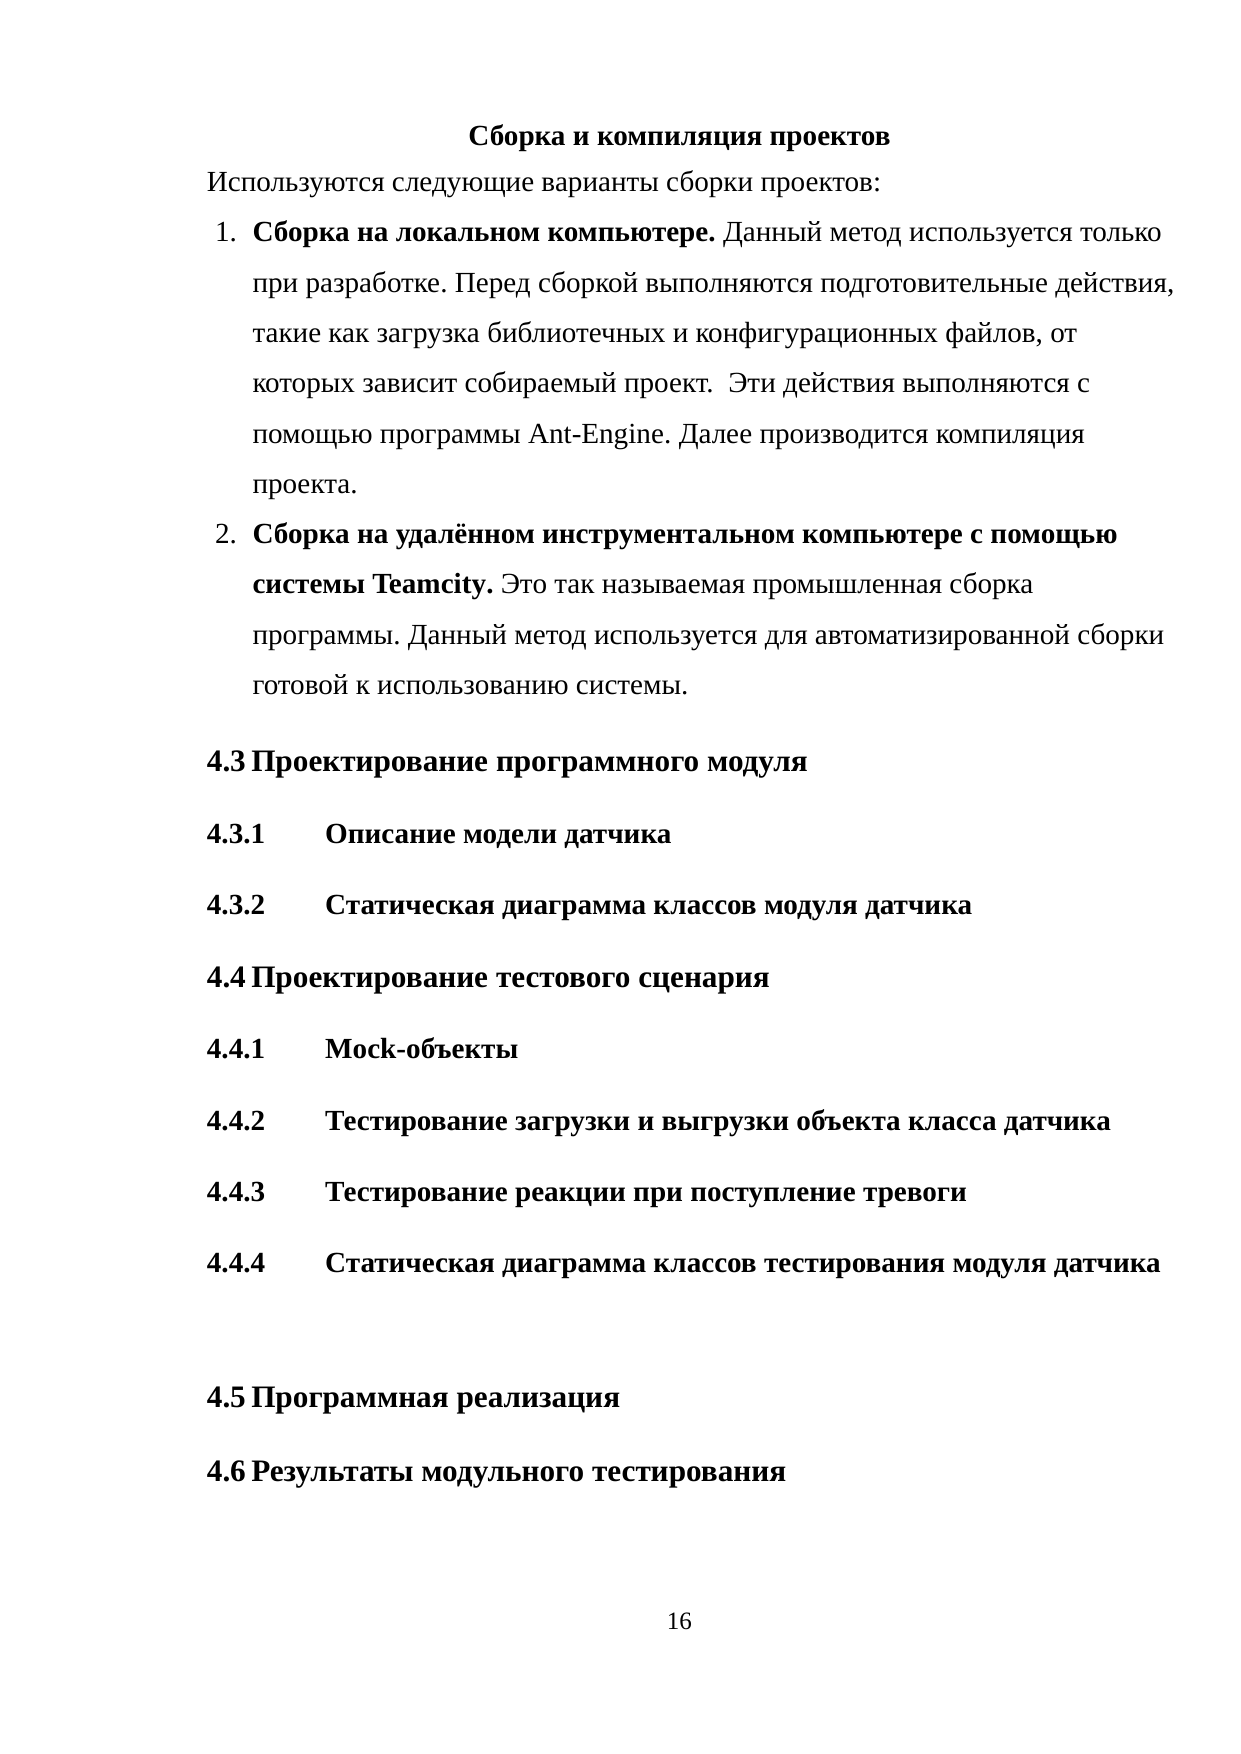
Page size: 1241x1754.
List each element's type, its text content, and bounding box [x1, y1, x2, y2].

subtitle Статическая диаграмма классов модуля датчика [177, 887, 1181, 921]
subtitle Описание модели датчика [177, 816, 1181, 849]
subtitle Проектирование программного модуля [177, 743, 1181, 778]
subtitle Статическая диаграмма классов тестирования модуля датчика [177, 1245, 1181, 1278]
subtitle Результаты модульного тестирования [177, 1452, 1181, 1488]
list Сборка на удалённом инструментальном компьютере с помощью системы Teamcity. Это так называемая промышленная сборка программы. Данный метод используется для автоматизированной сборки готовой к использованию системы. [215, 516, 1181, 701]
subtitle Тестирование реакции при поступление тревоги [177, 1174, 1181, 1207]
subtitle Сборка и компиляция проектов [177, 118, 1181, 152]
subtitle Тестирование загрузки и выгрузки объекта класса датчика [177, 1103, 1181, 1136]
list Сборка на локальном компьютере. Данный метод используется только при разработке. Перед сборкой выполняются подготовительные действия, такие как загрузка библиотечных и конфигурационных файлов, от которых зависит собираемый проект. Эти действия выполняются с помощью программы Ant-Engine. Далее производится компиляция проекта. [215, 214, 1181, 499]
subtitle Mock-объекты [177, 1032, 1181, 1065]
text Используются следующие варианты сборки проектов: [177, 164, 1181, 198]
subtitle Программная реализация [177, 1378, 1181, 1414]
subtitle Проектирование тестового сценария [177, 958, 1181, 994]
